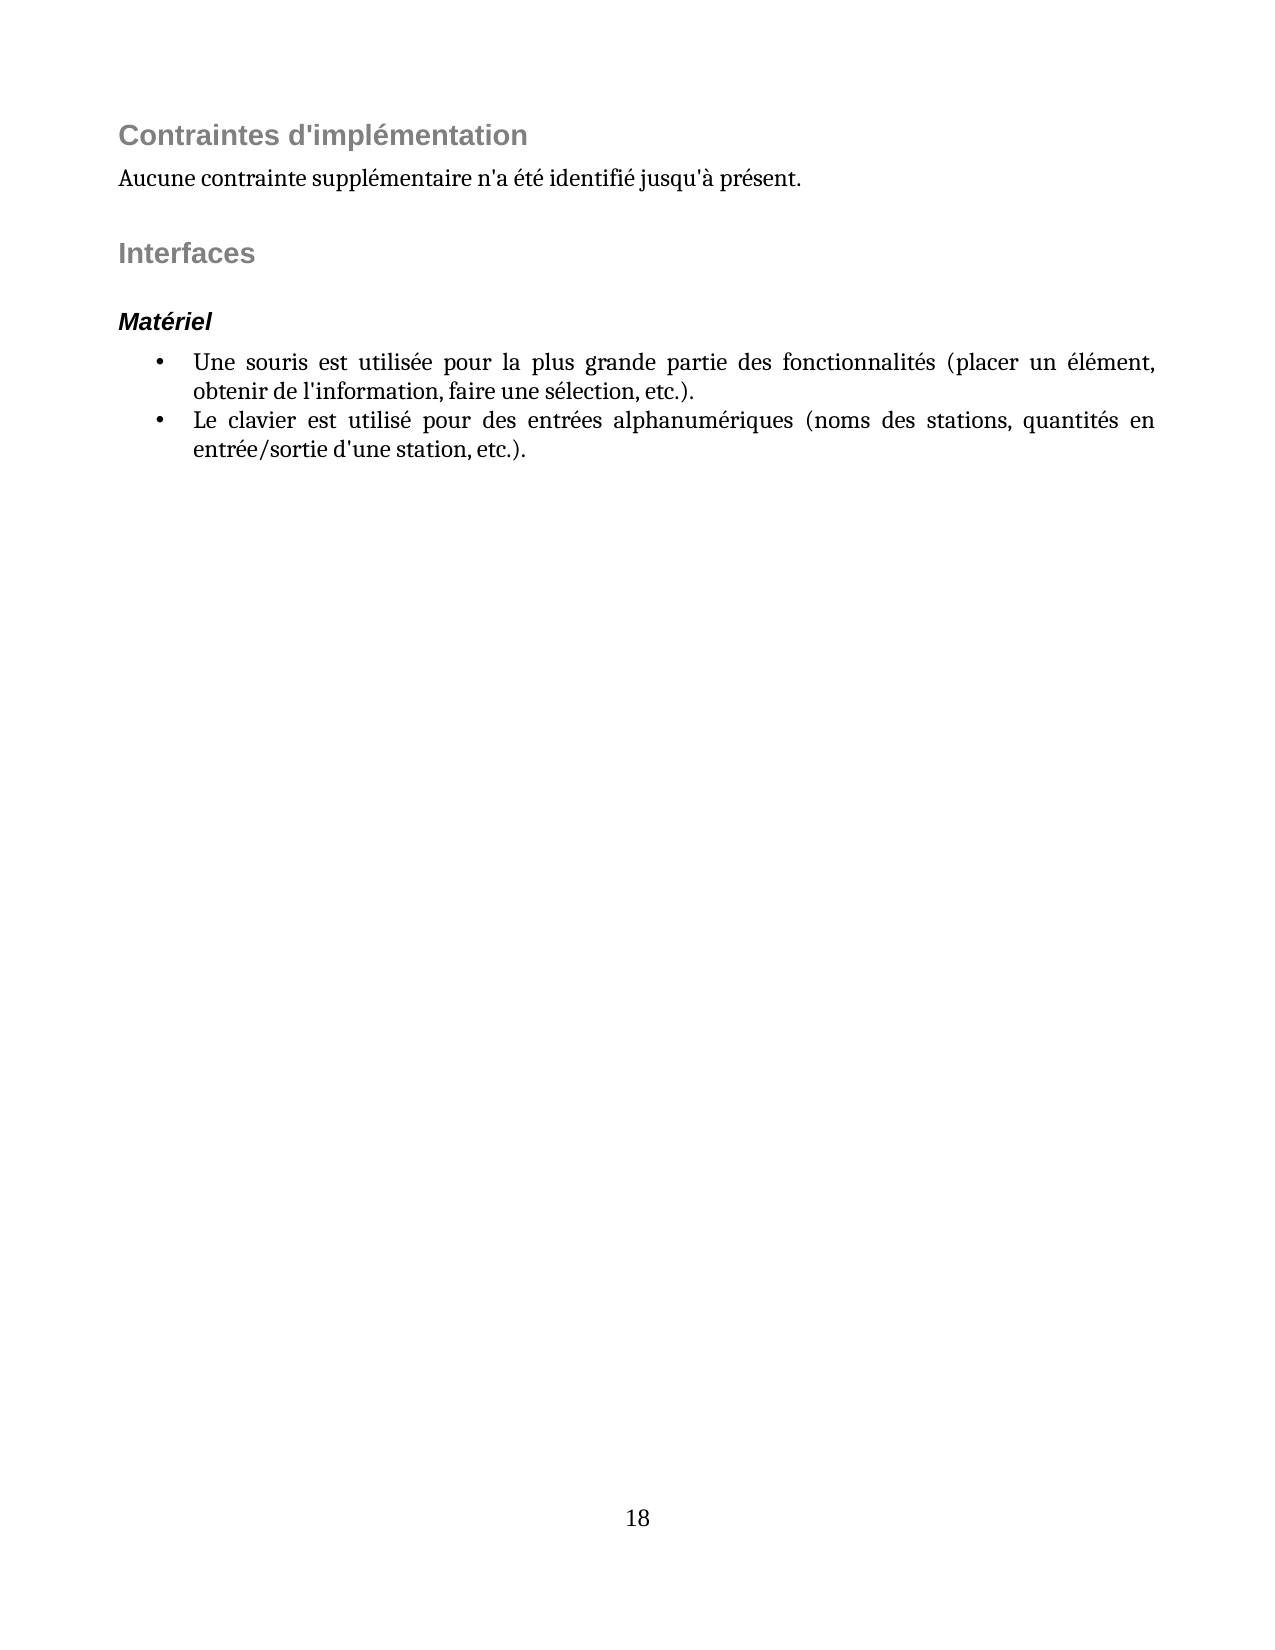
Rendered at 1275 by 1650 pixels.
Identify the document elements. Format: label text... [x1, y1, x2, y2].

text Aucune contrainte supplémentaire n'a été identifié jusqu'à présent. [118, 164, 1157, 193]
list Le clavier est utilisé pour des entrées alphanumériques (noms des stations, quantités en entrée/sortie d'une station, etc.). [156, 406, 1157, 463]
subtitle Interfaces [118, 236, 1157, 270]
subtitle Contraintes d'implémentation [118, 118, 1157, 152]
list Une souris est utilisée pour la plus grande partie des fonctionnalités (placer un élément, obtenir de l'information, faire une sélection, etc.). [156, 348, 1157, 406]
subtitle Matériel [118, 307, 1157, 336]
